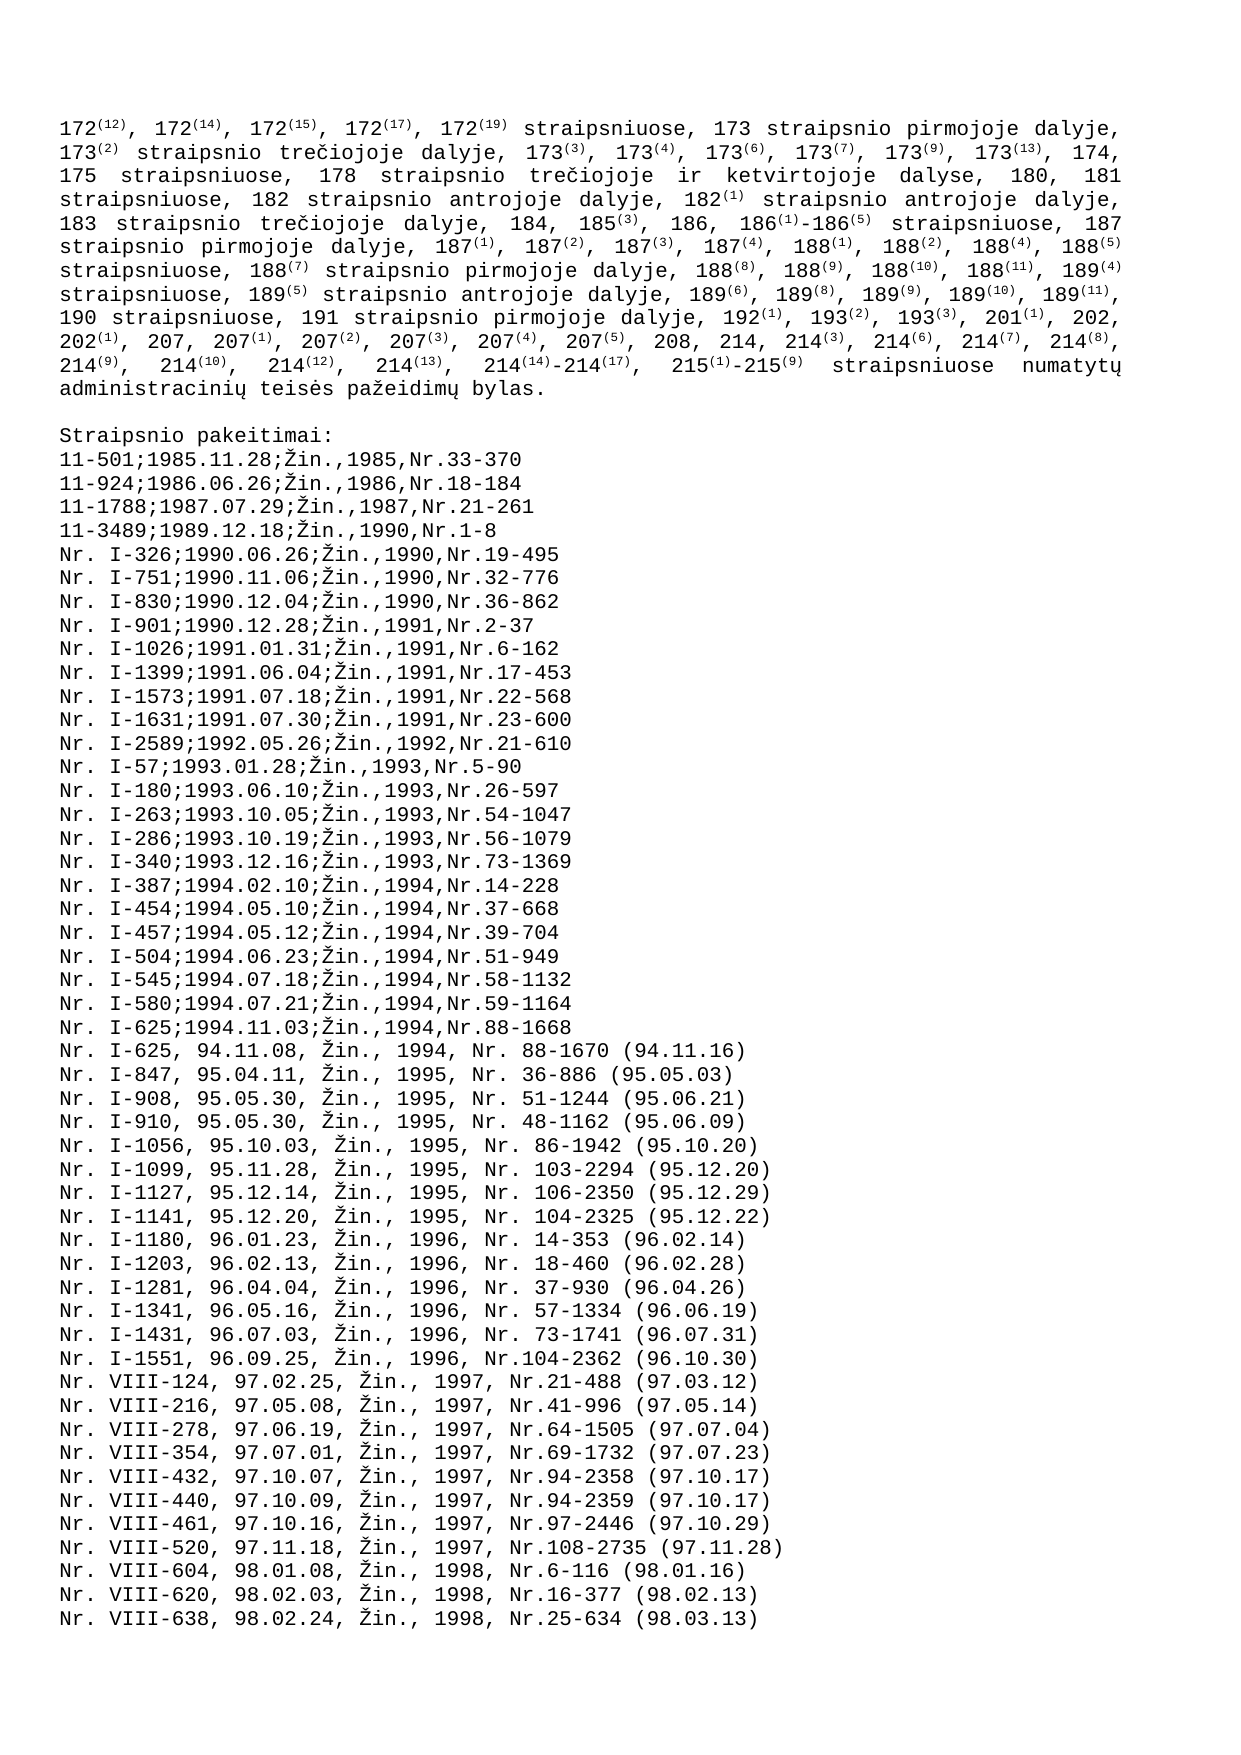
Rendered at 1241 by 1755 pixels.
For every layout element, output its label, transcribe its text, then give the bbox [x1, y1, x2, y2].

text Nr. VIII-432, 97.10.07, Žin., 1997, Nr.94-2358 (97.10.17) [59, 1466, 1122, 1489]
text Nr. I-625, 94.11.08, Žin., 1994, Nr. 88-1670 (94.11.16) [59, 1040, 1122, 1064]
text Nr. VIII-216, 97.05.08, Žin., 1997, Nr.41-996 (97.05.14) [59, 1395, 1122, 1419]
text 11-501;1985.11.28;Žin.,1985,Nr.33-370 [59, 449, 1122, 473]
text Nr. I-830;1990.12.04;Žin.,1990,Nr.36-862 [59, 591, 1122, 615]
text 11-3489;1989.12.18;Žin.,1990,Nr.1-8 [59, 520, 1122, 544]
text Nr. I-545;1994.07.18;Žin.,1994,Nr.58-1132 [59, 969, 1122, 993]
text Nr. I-901;1990.12.28;Žin.,1991,Nr.2-37 [59, 615, 1122, 638]
text Nr. I-340;1993.12.16;Žin.,1993,Nr.73-1369 [59, 851, 1122, 875]
text Nr. VIII-354, 97.07.01, Žin., 1997, Nr.69-1732 (97.07.23) [59, 1442, 1122, 1466]
text Nr. I-1056, 95.10.03, Žin., 1995, Nr. 86-1942 (95.10.20) [59, 1135, 1122, 1158]
text Nr. I-1551, 96.09.25, Žin., 1996, Nr.104-2362 (96.10.30) [59, 1348, 1122, 1371]
text Nr. I-751;1990.11.06;Žin.,1990,Nr.32-776 [59, 567, 1122, 591]
text Nr. I-1127, 95.12.14, Žin., 1995, Nr. 106-2350 (95.12.29) [59, 1182, 1122, 1206]
text 172(12), 172(14), 172(15), 172(17), 172(19) straipsniuose, 173 straipsnio pirmojoje dalyje, 173(2) straipsnio trečiojoje dalyje, 173(3), 173(4), 173(6), 173(7), 173(9), 173(13), 174, 175 straipsniuose, 178 straipsnio trečiojoje ir ketvirtojoje dalyse, 180, 181 straipsniuose, 182 straipsnio antrojoje dalyje, 182(1) straipsnio antrojoje dalyje, 183 straipsnio trečiojoje dalyje, 184, 185(3), 186, 186(1)-186(5) straipsniuose, 187 straipsnio pirmojoje dalyje, 187(1), 187(2), 187(3), 187(4), 188(1), 188(2), 188(4), 188(5) straipsniuose, 188(7) straipsnio pirmojoje dalyje, 188(8), 188(9), 188(10), 188(11), 189(4) straipsniuose, 189(5) straipsnio antrojoje dalyje, 189(6), 189(8), 189(9), 189(10), 189(11), 190 straipsniuose, 191 straipsnio pirmojoje dalyje, 192(1), 193(2), 193(3), 201(1), 202, 202(1), 207, 207(1), 207(2), 207(3), 207(4), 207(5), 208, 214, 214(3), 214(6), 214(7), 214(8), 214(9), 214(10), 214(12), 214(13), 214(14)-214(17), 215(1)-215(9) straipsniuose numatytų administracinių teisės pažeidimų bylas. [59, 118, 1122, 402]
text Nr. VIII-124, 97.02.25, Žin., 1997, Nr.21-488 (97.03.12) [59, 1371, 1122, 1395]
text 11-1788;1987.07.29;Žin.,1987,Nr.21-261 [59, 496, 1122, 520]
text Nr. VIII-620, 98.02.03, Žin., 1998, Nr.16-377 (98.02.13) [59, 1584, 1122, 1608]
text Nr. VIII-278, 97.06.19, Žin., 1997, Nr.64-1505 (97.07.04) [59, 1419, 1122, 1442]
text Nr. I-263;1993.10.05;Žin.,1993,Nr.54-1047 [59, 804, 1122, 827]
text Nr. VIII-440, 97.10.09, Žin., 1997, Nr.94-2359 (97.10.17) [59, 1489, 1122, 1513]
text Nr. I-454;1994.05.10;Žin.,1994,Nr.37-668 [59, 898, 1122, 922]
text Nr. I-326;1990.06.26;Žin.,1990,Nr.19-495 [59, 544, 1122, 567]
text Nr. I-625;1994.11.03;Žin.,1994,Nr.88-1668 [59, 1017, 1122, 1040]
text Nr. I-457;1994.05.12;Žin.,1994,Nr.39-704 [59, 922, 1122, 946]
text Nr. I-1099, 95.11.28, Žin., 1995, Nr. 103-2294 (95.12.20) [59, 1158, 1122, 1182]
text Nr. I-1141, 95.12.20, Žin., 1995, Nr. 104-2325 (95.12.22) [59, 1206, 1122, 1229]
text Straipsnio pakeitimai: [59, 426, 1122, 449]
text Nr. VIII-520, 97.11.18, Žin., 1997, Nr.108-2735 (97.11.28) [59, 1537, 1122, 1561]
text Nr. I-504;1994.06.23;Žin.,1994,Nr.51-949 [59, 946, 1122, 969]
text Nr. I-910, 95.05.30, Žin., 1995, Nr. 48-1162 (95.06.09) [59, 1111, 1122, 1135]
text Nr. I-1026;1991.01.31;Žin.,1991,Nr.6-162 [59, 638, 1122, 662]
text Nr. I-2589;1992.05.26;Žin.,1992,Nr.21-610 [59, 733, 1122, 757]
text Nr. I-1180, 96.01.23, Žin., 1996, Nr. 14-353 (96.02.14) [59, 1229, 1122, 1253]
text Nr. I-908, 95.05.30, Žin., 1995, Nr. 51-1244 (95.06.21) [59, 1088, 1122, 1111]
text Nr. I-57;1993.01.28;Žin.,1993,Nr.5-90 [59, 757, 1122, 780]
text Nr. I-1431, 96.07.03, Žin., 1996, Nr. 73-1741 (96.07.31) [59, 1324, 1122, 1348]
text Nr. I-286;1993.10.19;Žin.,1993,Nr.56-1079 [59, 827, 1122, 851]
text Nr. I-1203, 96.02.13, Žin., 1996, Nr. 18-460 (96.02.28) [59, 1253, 1122, 1277]
text Nr. VIII-638, 98.02.24, Žin., 1998, Nr.25-634 (98.03.13) [59, 1608, 1122, 1631]
text Nr. VIII-604, 98.01.08, Žin., 1998, Nr.6-116 (98.01.16) [59, 1561, 1122, 1584]
text Nr. I-580;1994.07.21;Žin.,1994,Nr.59-1164 [59, 993, 1122, 1017]
text Nr. I-1573;1991.07.18;Žin.,1991,Nr.22-568 [59, 686, 1122, 709]
text Nr. I-1399;1991.06.04;Žin.,1991,Nr.17-453 [59, 662, 1122, 686]
text Nr. I-847, 95.04.11, Žin., 1995, Nr. 36-886 (95.05.03) [59, 1064, 1122, 1088]
text Nr. I-387;1994.02.10;Žin.,1994,Nr.14-228 [59, 875, 1122, 898]
text Nr. I-1341, 96.05.16, Žin., 1996, Nr. 57-1334 (96.06.19) [59, 1300, 1122, 1324]
text Nr. I-1281, 96.04.04, Žin., 1996, Nr. 37-930 (96.04.26) [59, 1277, 1122, 1300]
text Nr. I-180;1993.06.10;Žin.,1993,Nr.26-597 [59, 780, 1122, 804]
text 11-924;1986.06.26;Žin.,1986,Nr.18-184 [59, 473, 1122, 496]
text Nr. I-1631;1991.07.30;Žin.,1991,Nr.23-600 [59, 709, 1122, 733]
text Nr. VIII-461, 97.10.16, Žin., 1997, Nr.97-2446 (97.10.29) [59, 1513, 1122, 1537]
